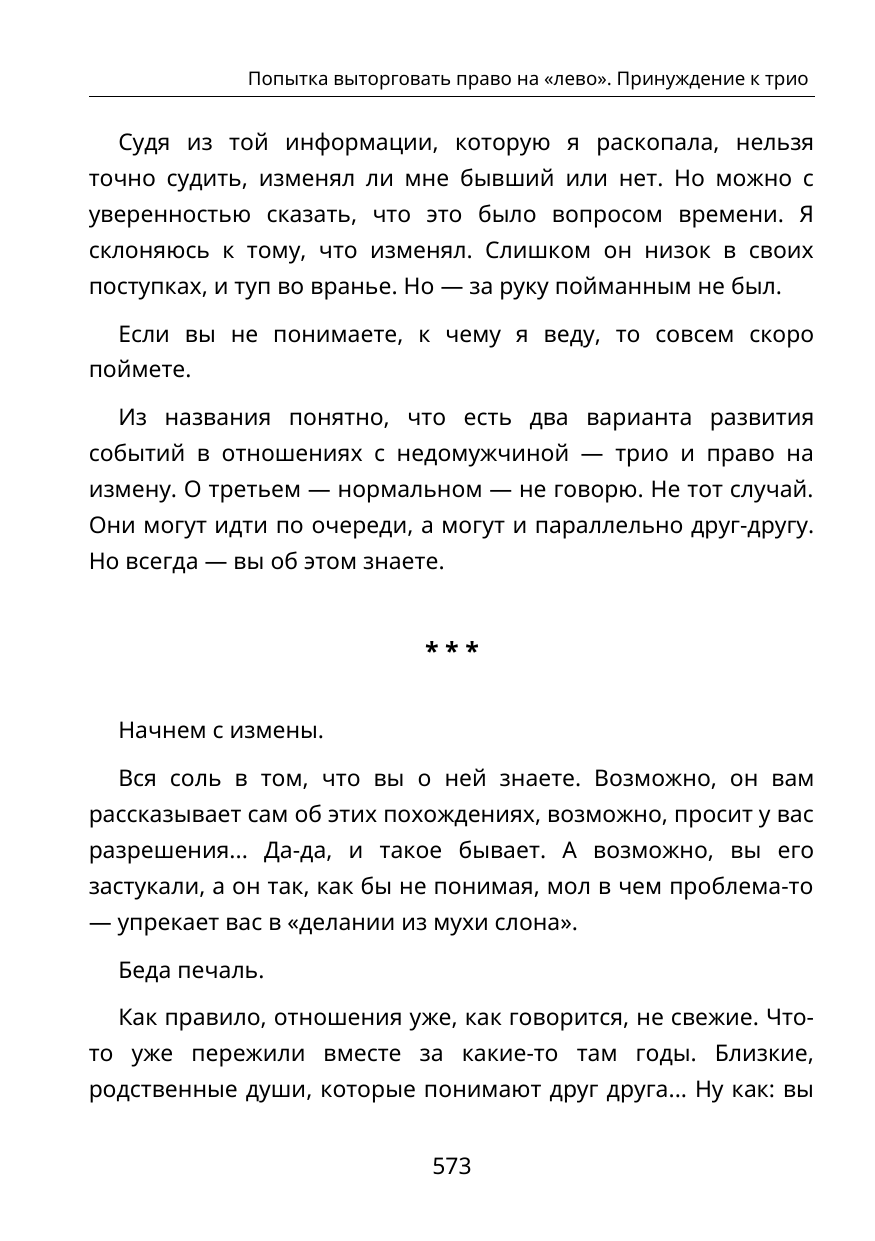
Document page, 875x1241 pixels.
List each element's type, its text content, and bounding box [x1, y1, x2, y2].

text Из названия понятно, что есть два варианта развития событий в отношениях с недомужчиной — трио и право на измену. О третьем — нормальном — не говорю. Не тот случай. Они могут идти по очереди, а могут и параллельно друг-другу. Но всегда — вы об этом знаете. [88, 401, 815, 576]
subtitle * * * [88, 634, 815, 668]
text Начнем с измены. [88, 714, 815, 746]
text Если вы не понимаете, к чему я веду, то совсем скоро поймете. [88, 317, 815, 385]
text Беда печаль. [88, 954, 815, 985]
text Судя из той информации, которую я раскопала, нельзя точно судить, изменял ли мне бывший или нет. Но можно с уверенностью сказать, что это было вопросом времени. Я склоняюсь к тому, что изменял. Слишком он низок в своих поступках, и туп во вранье. Но — за руку пойманным не был. [88, 126, 815, 301]
text Как правило, отношения уже, как говорится, не свежие. Что-то уже пережили вместе за какие-то там годы. Близкие, родственные души, которые понимают друг друга... Ну как: вы [88, 1001, 815, 1104]
text Вся соль в том, что вы о ней знаете. Возможно, он вам рассказывает сам об этих похождениях, возможно, просит у вас разрешения... Да-да, и такое бывает. А возможно, вы его застукали, а он так, как бы не понимая, мол в чем проблема-то — упрекает вас в «делании из мухи слона». [88, 762, 815, 937]
